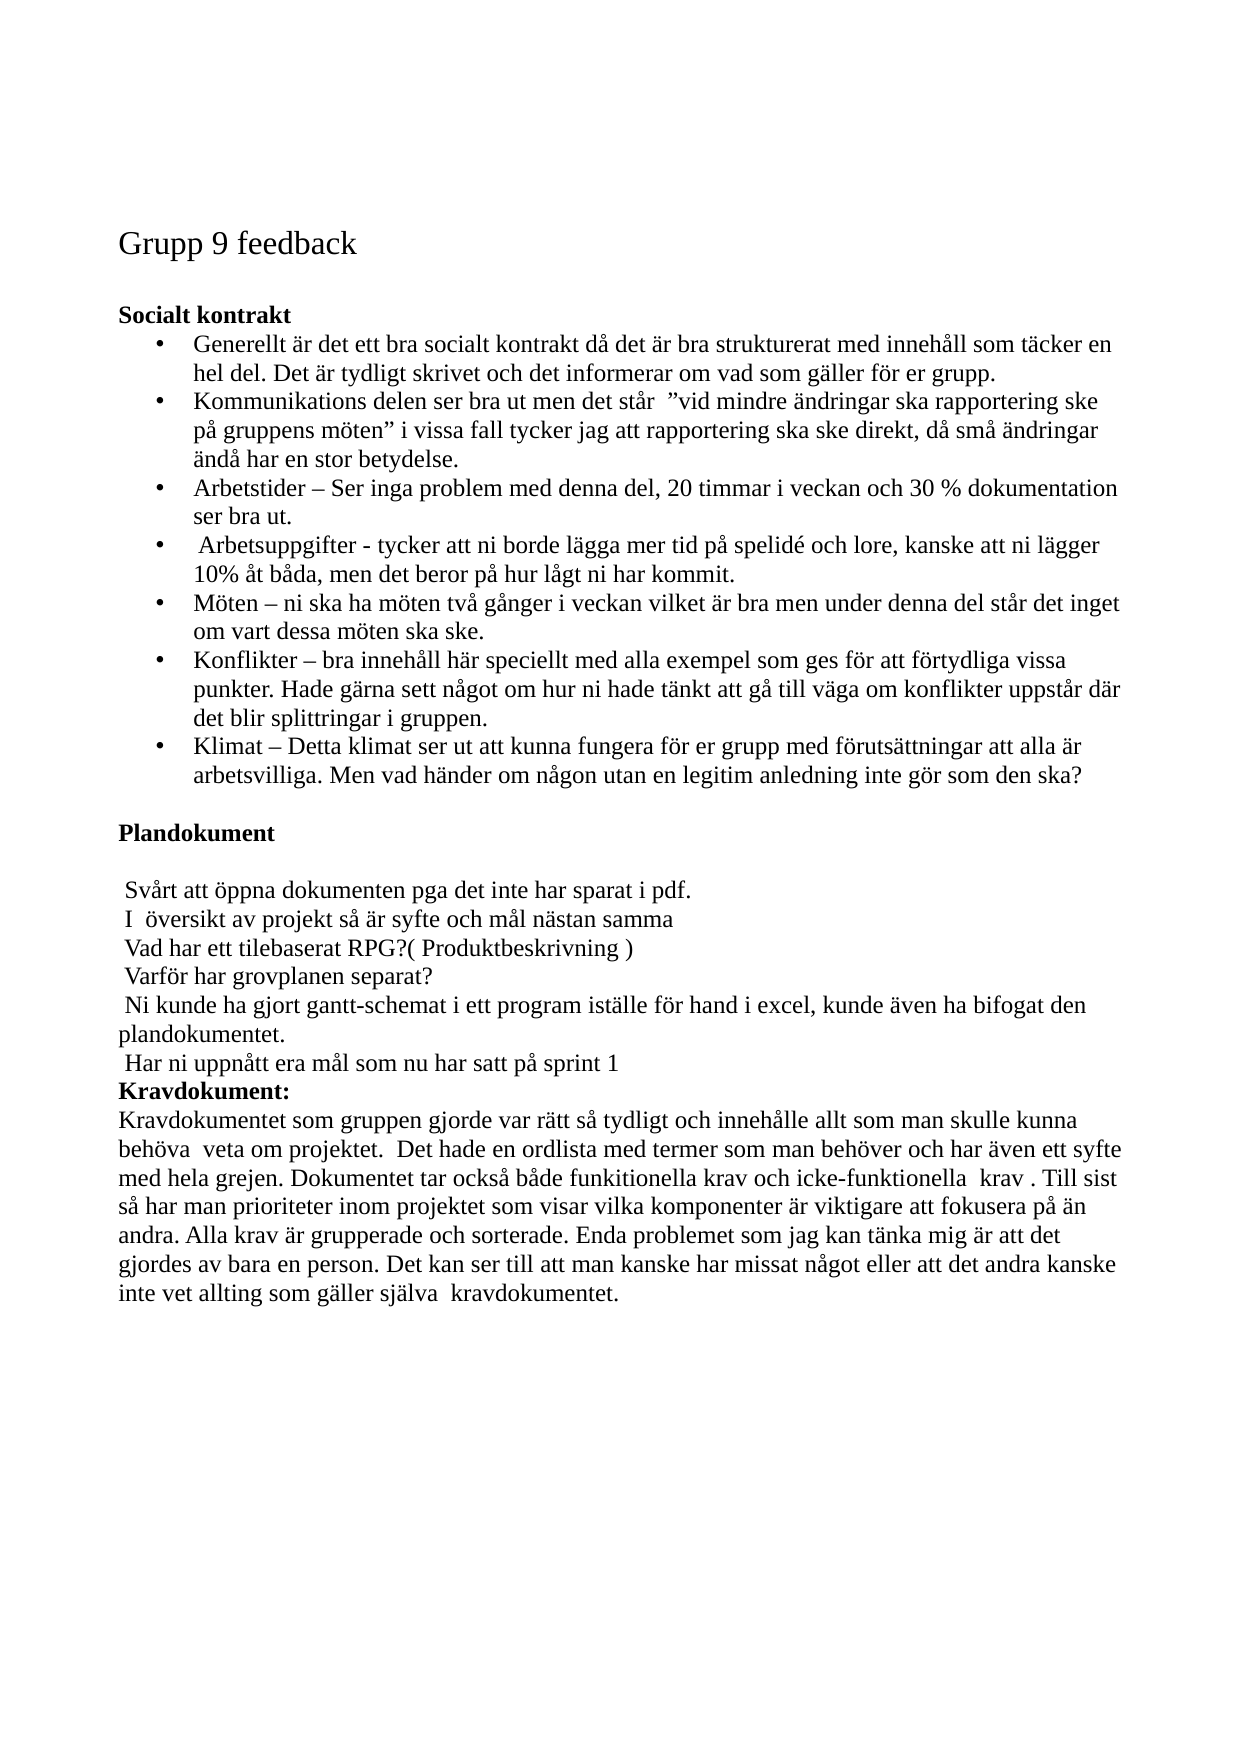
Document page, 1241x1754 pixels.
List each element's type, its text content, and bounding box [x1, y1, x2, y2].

text Plandokument [118, 818, 1122, 846]
text Kravdokumentet som gruppen gjorde var rätt så tydligt och innehålle allt som man skulle kunna behöva veta om projektet. Det hade en ordlista med termer som man behöver och har även ett syfte med hela grejen. Dokumentet tar också både funkitionella krav och icke-funktionella krav . Till sist så har man prioriteter inom projektet som visar vilka komponenter är viktigare att fokusera på än andra. Alla krav är grupperade och sorterade. Enda problemet som jag kan tänka mig är att det gjordes av bara en person. Det kan ser till att man kanske har missat något eller att det andra kanske inte vet allting som gäller själva kravdokumentet. [118, 1105, 1122, 1306]
list Generellt är det ett bra socialt kontrakt då det är bra strukturerat med innehåll som täcker en hel del. Det är tydligt skrivet och det informerar om vad som gäller för er grupp. [156, 329, 1122, 386]
text Vad har ett tilebaserat RPG?( Produktbeskrivning ) [118, 933, 1122, 961]
text Svårt att öppna dokumenten pga det inte har sparat i pdf. [118, 875, 1122, 904]
text Har ni uppnått era mål som nu har satt på sprint 1 [118, 1048, 1122, 1076]
list Kommunikations delen ser bra ut men det står ”vid mindre ändringar ska rapportering ske på gruppens möten” i vissa fall tycker jag att rapportering ska ske direkt, då små ändringar ändå har en stor betydelse. [156, 386, 1122, 473]
text I översikt av projekt så är syfte och mål nästan samma [118, 904, 1122, 933]
text Grupp 9 feedback [118, 223, 1122, 262]
list Möten – ni ska ha möten två gånger i veckan vilket är bra men under denna del står det inget om vart dessa möten ska ske. [156, 588, 1122, 645]
list Klimat – Detta klimat ser ut att kunna fungera för er grupp med förutsättningar att alla är arbetsvilliga. Men vad händer om någon utan en legitim anledning inte gör som den ska? [156, 731, 1122, 789]
list Arbetstider – Ser inga problem med denna del, 20 timmar i veckan och 30 % dokumentation ser bra ut. [156, 473, 1122, 530]
text Socialt kontrakt [118, 300, 1122, 329]
text Varför har grovplanen separat? [118, 961, 1122, 990]
text Kravdokument: [118, 1076, 1122, 1105]
list Arbetsuppgifter - tycker att ni borde lägga mer tid på spelidé och lore, kanske att ni lägger 10% åt båda, men det beror på hur lågt ni har kommit. [156, 530, 1122, 588]
list Konflikter – bra innehåll här speciellt med alla exempel som ges för att förtydliga vissa punkter. Hade gärna sett något om hur ni hade tänkt att gå till väga om konflikter uppstår där det blir splittringar i gruppen. [156, 645, 1122, 731]
text Ni kunde ha gjort gantt-schemat i ett program iställe för hand i excel, kunde även ha bifogat den plandokumentet. [118, 990, 1122, 1048]
